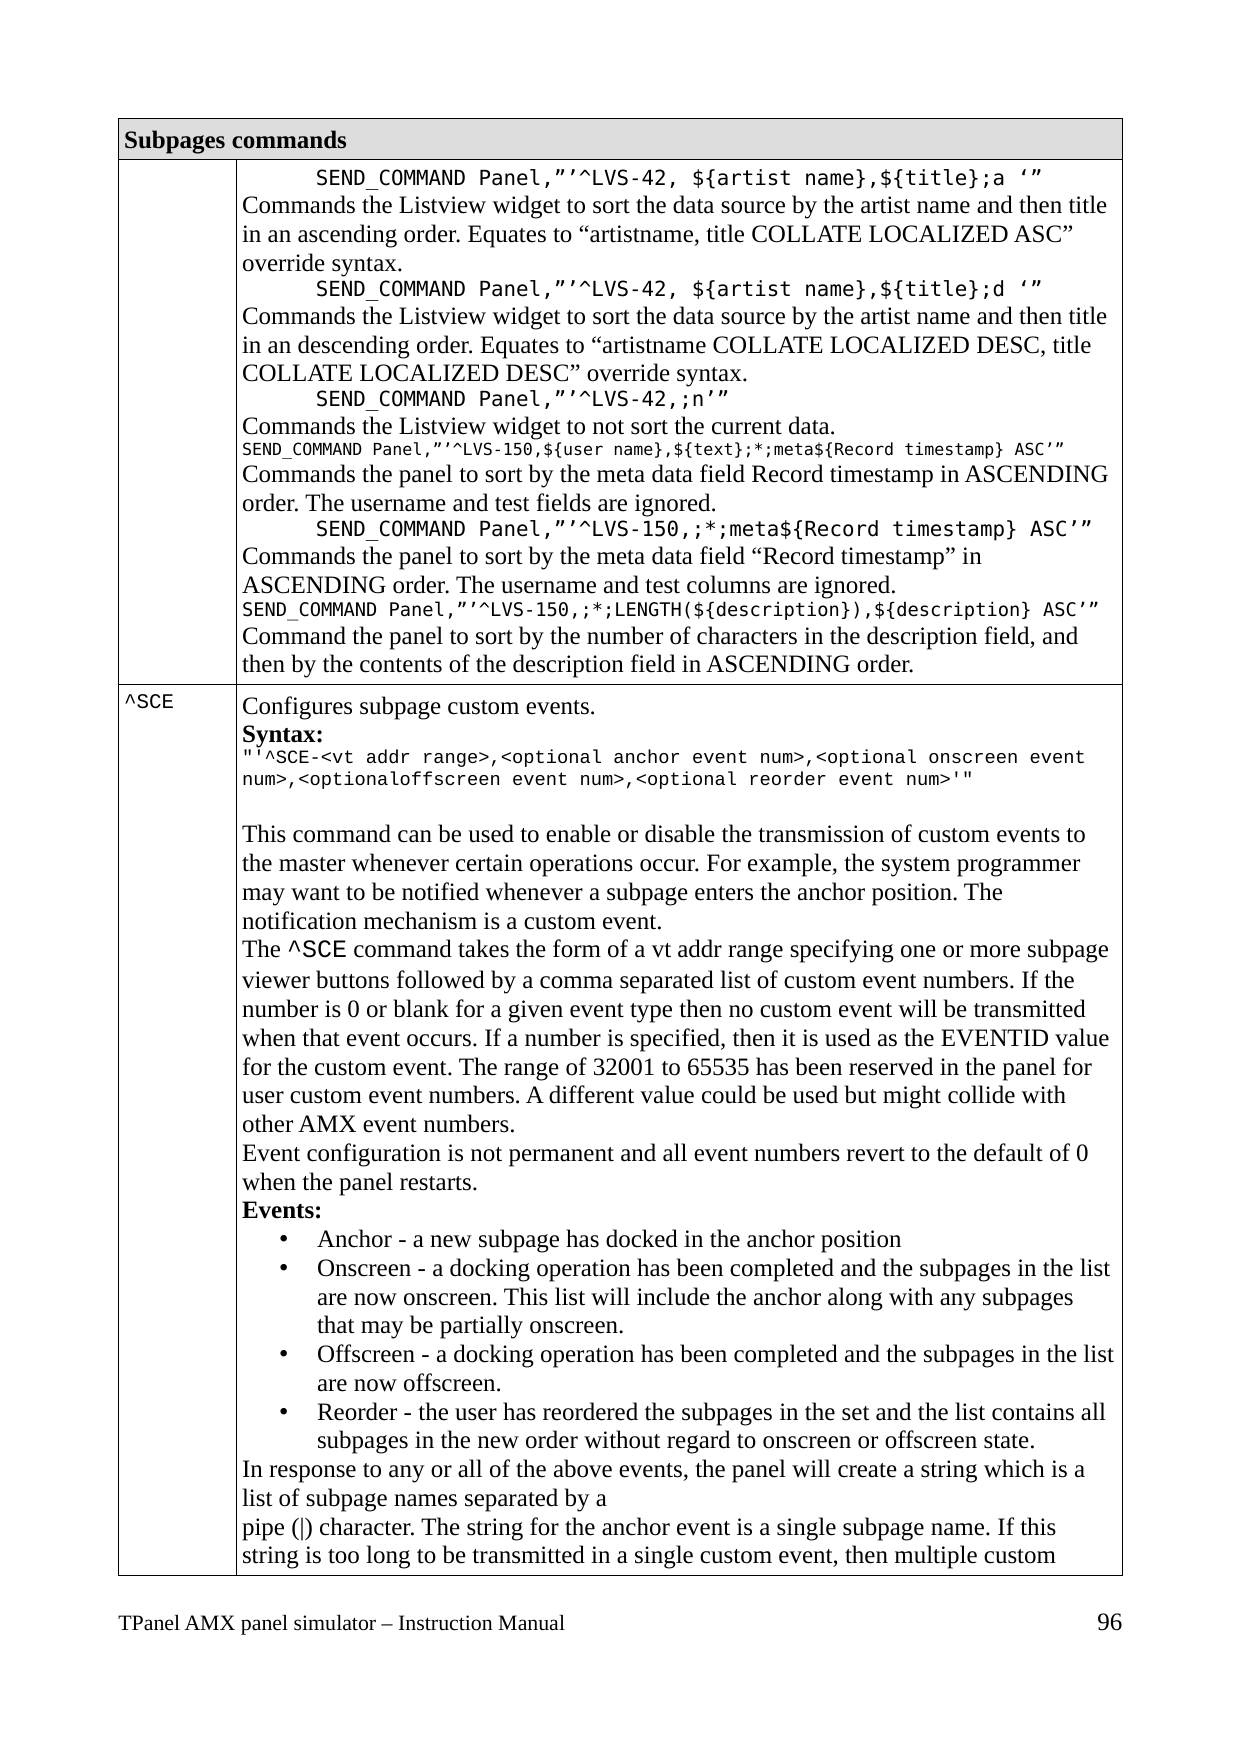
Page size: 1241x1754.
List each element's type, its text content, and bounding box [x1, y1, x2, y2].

table_cell [119, 160, 236, 684]
table_cell ^SCE [119, 685, 236, 1575]
table_header Subpages commands [119, 119, 1122, 159]
table_cell SEND_COMMAND Panel,”’^LVS-42, ${artist name},${title};a ‘” Commands the Listview widget to sort the data source by the artist name and then title in an ascending order. Equates to “artistname, title COLLATE LOCALIZED ASC” override syntax. SEND_COMMAND Panel,”’^LVS-42, ${artist name},${title};d ‘” Commands the Listview widget to sort the data source by the artist name and then title in an descending order. Equates to “artistname COLLATE LOCALIZED DESC, title COLLATE LOCALIZED DESC” override syntax. SEND_COMMAND Panel,”’^LVS-42,;n’” Commands the Listview widget to not sort the current data. SEND_COMMAND Panel,”’^LVS-150,${user name},${text};*;meta${Record timestamp} ASC’” Commands the panel to sort by the meta data field Record timestamp in ASCENDING order. The username and test fields are ignored. SEND_COMMAND Panel,”’^LVS-150,;*;meta${Record timestamp} ASC’” Commands the panel to sort by the meta data field “Record timestamp” in ASCENDING order. The username and test columns are ignored. SEND_COMMAND Panel,”’^LVS-150,;*;LENGTH(${description}),${description} ASC’” Command the panel to sort by the number of characters in the description field, and then by the contents of the description field in ASCENDING order. [237, 160, 1122, 684]
table_cell Configures subpage custom events. Syntax: "'^SCE-<vt addr range>,<optional anchor event num>,<optional onscreen event num>,<optionaloffscreen event num>,<optional reorder event num>'" This command can be used to enable or disable the transmission of custom events to the master whenever certain operations occur. For example, the system programmer may want to be notified whenever a subpage enters the anchor position. The notification mechanism is a custom event. The ^SCE command takes the form of a vt addr range specifying one or more subpage viewer buttons followed by a comma separated list of custom event numbers. If the number is 0 or blank for a given event type then no custom event will be transmitted when that event occurs. If a number is specified, then it is used as the EVENTID value for the custom event. The range of 32001 to 65535 has been reserved in the panel for user custom event numbers. A different value could be used but might collide with other AMX event numbers. Event configuration is not permanent and all event numbers revert to the default of 0 when the panel restarts. Events: Anchor - a new subpage has docked in the anchor position Onscreen - a docking operation has been completed and the subpages in the list are now onscreen. This list will include the anchor along with any subpages that may be partially onscreen. Offscreen - a docking operation has been completed and the subpages in the list are now offscreen. Reorder - the user has reordered the subpages in the set and the list contains all subpages in the new order without regard to onscreen or offscreen state. In response to any or all of the above events, the panel will create a string which is a list of subpage names separated by a pipe (|) character. The string for the anchor event is a single subpage name. If this string is too long to be transmitted in a single custom event, then multiple custom [237, 685, 1122, 1575]
